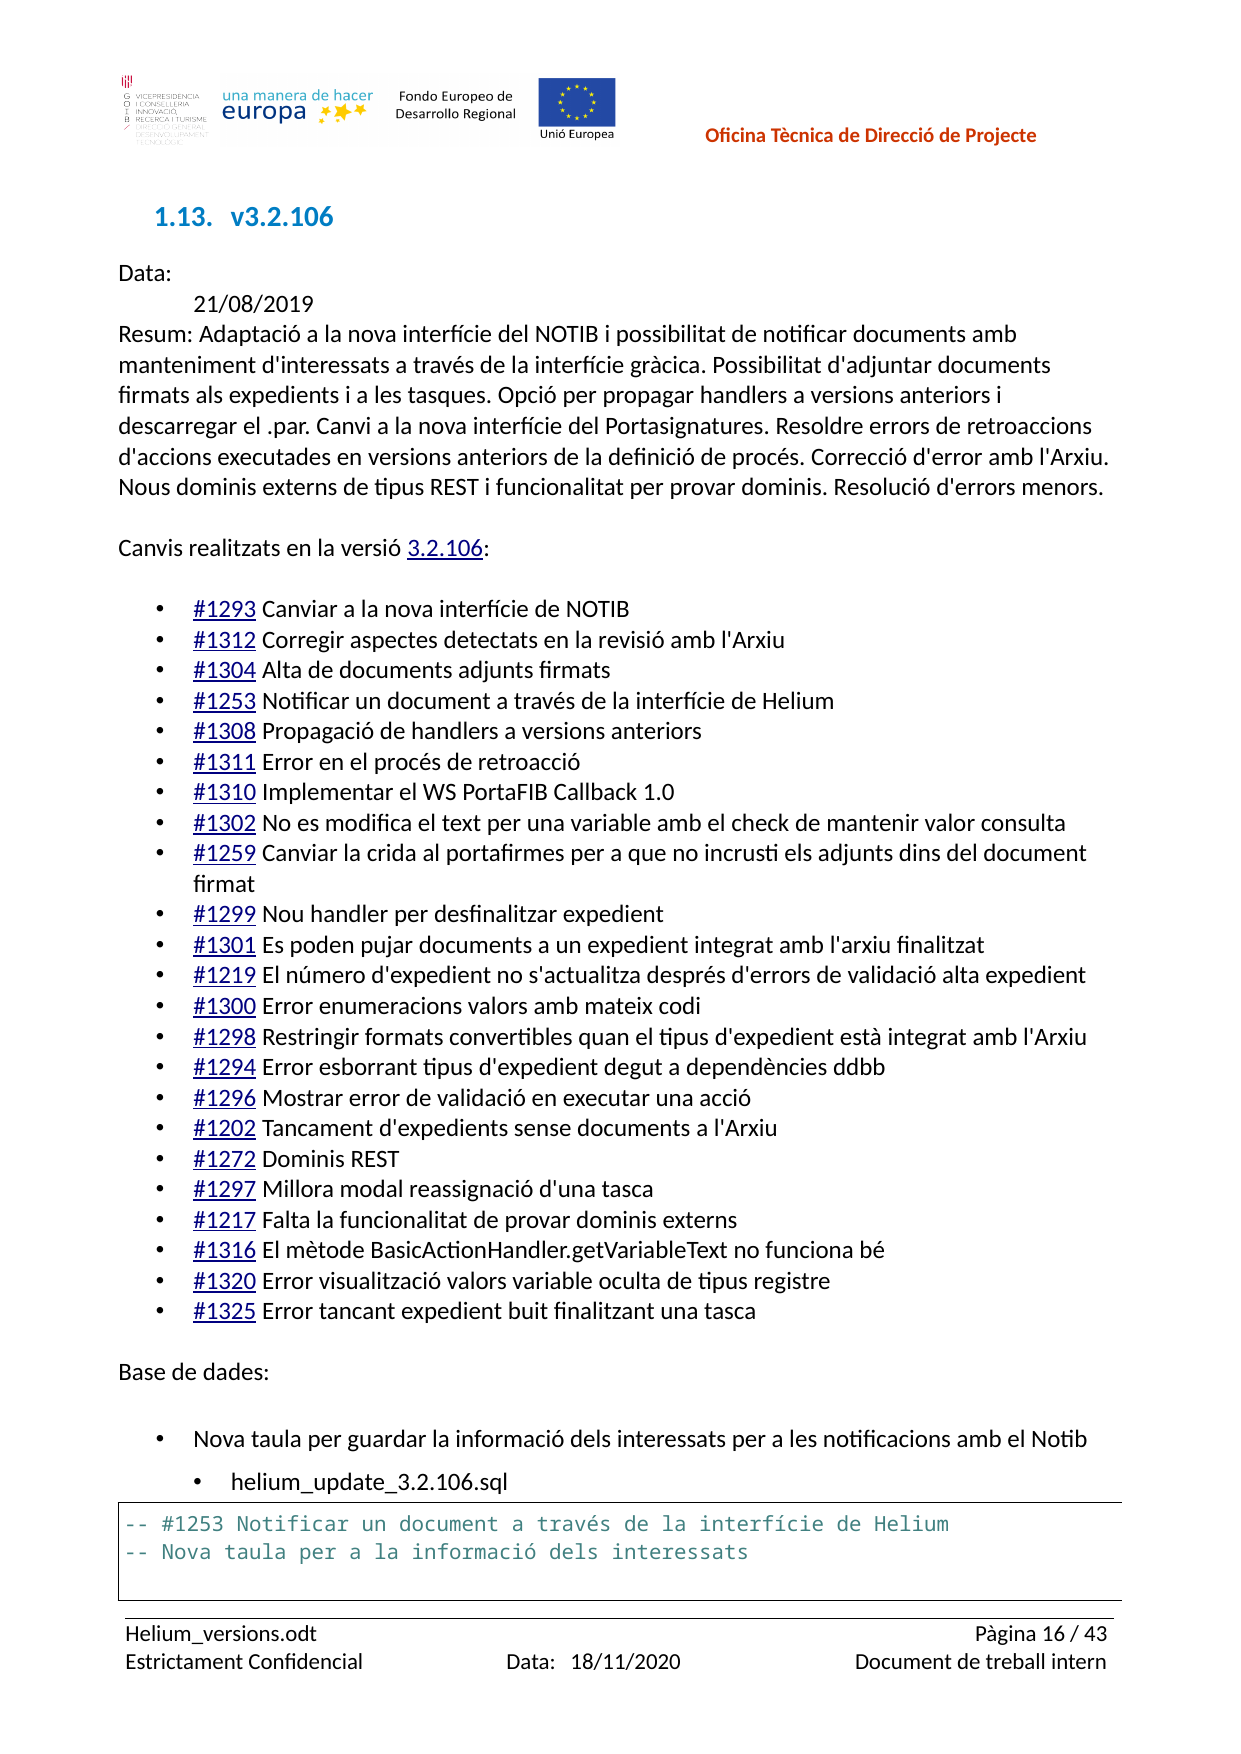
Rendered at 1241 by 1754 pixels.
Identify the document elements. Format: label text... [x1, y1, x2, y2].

list #1312 Corregir aspectes detectats en la revisió amb l'Arxiu [156, 624, 1122, 654]
list #1297 Millora modal reassignació d'una tasca [156, 1173, 1122, 1204]
list #1308 Propagació de handlers a versions anteriors [156, 715, 1122, 746]
list #1299 Nou handler per desfinalitzar expedient [156, 898, 1122, 929]
list #1217 Falta la funcionalitat de provar dominis externs [156, 1204, 1122, 1234]
picture [118, 73, 213, 147]
list #1302 No es modifica el text per una variable amb el check de mantenir valor consulta [156, 807, 1122, 837]
text Base de dades: [118, 1356, 1122, 1387]
list #1296 Mostrar error de validació en executar una acció [156, 1082, 1122, 1112]
table_header -- #1253 Notificar un document a través de la interfície de Helium -- Nova taula per a la informació dels interessats [119, 1503, 1122, 1600]
list #1320 Error visualització valors variable oculta de tipus registre [156, 1265, 1122, 1295]
list #1325 Error tancant expedient buit finalitzant una tasca [156, 1295, 1122, 1326]
list #1253 Notificar un document a través de la interfície de Helium [156, 685, 1122, 715]
list helium_update_3.2.106.sql [193, 1466, 1122, 1496]
text Canvis realitzats en la versió 3.2.106: [118, 532, 1122, 563]
list #1219 El número d'expedient no s'actualitza després d'errors de validació alta expedient [156, 959, 1122, 990]
list #1310 Implementar el WS PortaFIB Callback 1.0 [156, 776, 1122, 807]
list #1304 Alta de documents adjunts firmats [156, 654, 1122, 685]
list #1259 Canviar la crida al portafirmes per a que no incrusti els adjunts dins del document firmat [156, 837, 1122, 898]
list #1202 Tancament d'expedients sense documents a l'Arxiu [156, 1112, 1122, 1143]
list Nova taula per guardar la informació dels interessats per a les notificacions amb el Notib [156, 1423, 1122, 1454]
list #1272 Dominis REST [156, 1143, 1122, 1173]
text Data: [118, 258, 1122, 288]
picture [219, 73, 621, 147]
list #1294 Error esborrant tipus d'expedient degut a dependències ddbb [156, 1051, 1122, 1082]
text Resum: Adaptació a la nova interfície del NOTIB i possibilitat de notificar documents amb manteniment d'interessats a través de la interfície gràcica. Possibilitat d'adjuntar documents firmats als expedients i a les tasques. Opció per propagar handlers a versions anteriors i descarregar el .par. Canvi a la nova interfície del Portasignatures. Resoldre errors de retroaccions d'accions executades en versions anteriors de la definició de procés. Correcció d'error amb l'Arxiu. Nous dominis externs de tipus REST i funcionalitat per provar dominis. Resolució d'errors menors. [118, 319, 1122, 502]
list #1311 Error en el procés de retroacció [156, 746, 1122, 776]
list #1316 El mètode BasicActionHandler.getVariableText no funciona bé [156, 1234, 1122, 1265]
list #1301 Es poden pujar documents a un expedient integrat amb l'arxiu finalitzat [156, 929, 1122, 959]
text 21/08/2019 [118, 288, 1122, 319]
subtitle v3.2.106 [153, 198, 1122, 234]
list #1293 Canviar a la nova interfície de NOTIB [156, 593, 1122, 624]
list #1298 Restringir formats convertibles quan el tipus d'expedient està integrat amb l'Arxiu [156, 1021, 1122, 1051]
list #1300 Error enumeracions valors amb mateix codi [156, 990, 1122, 1021]
